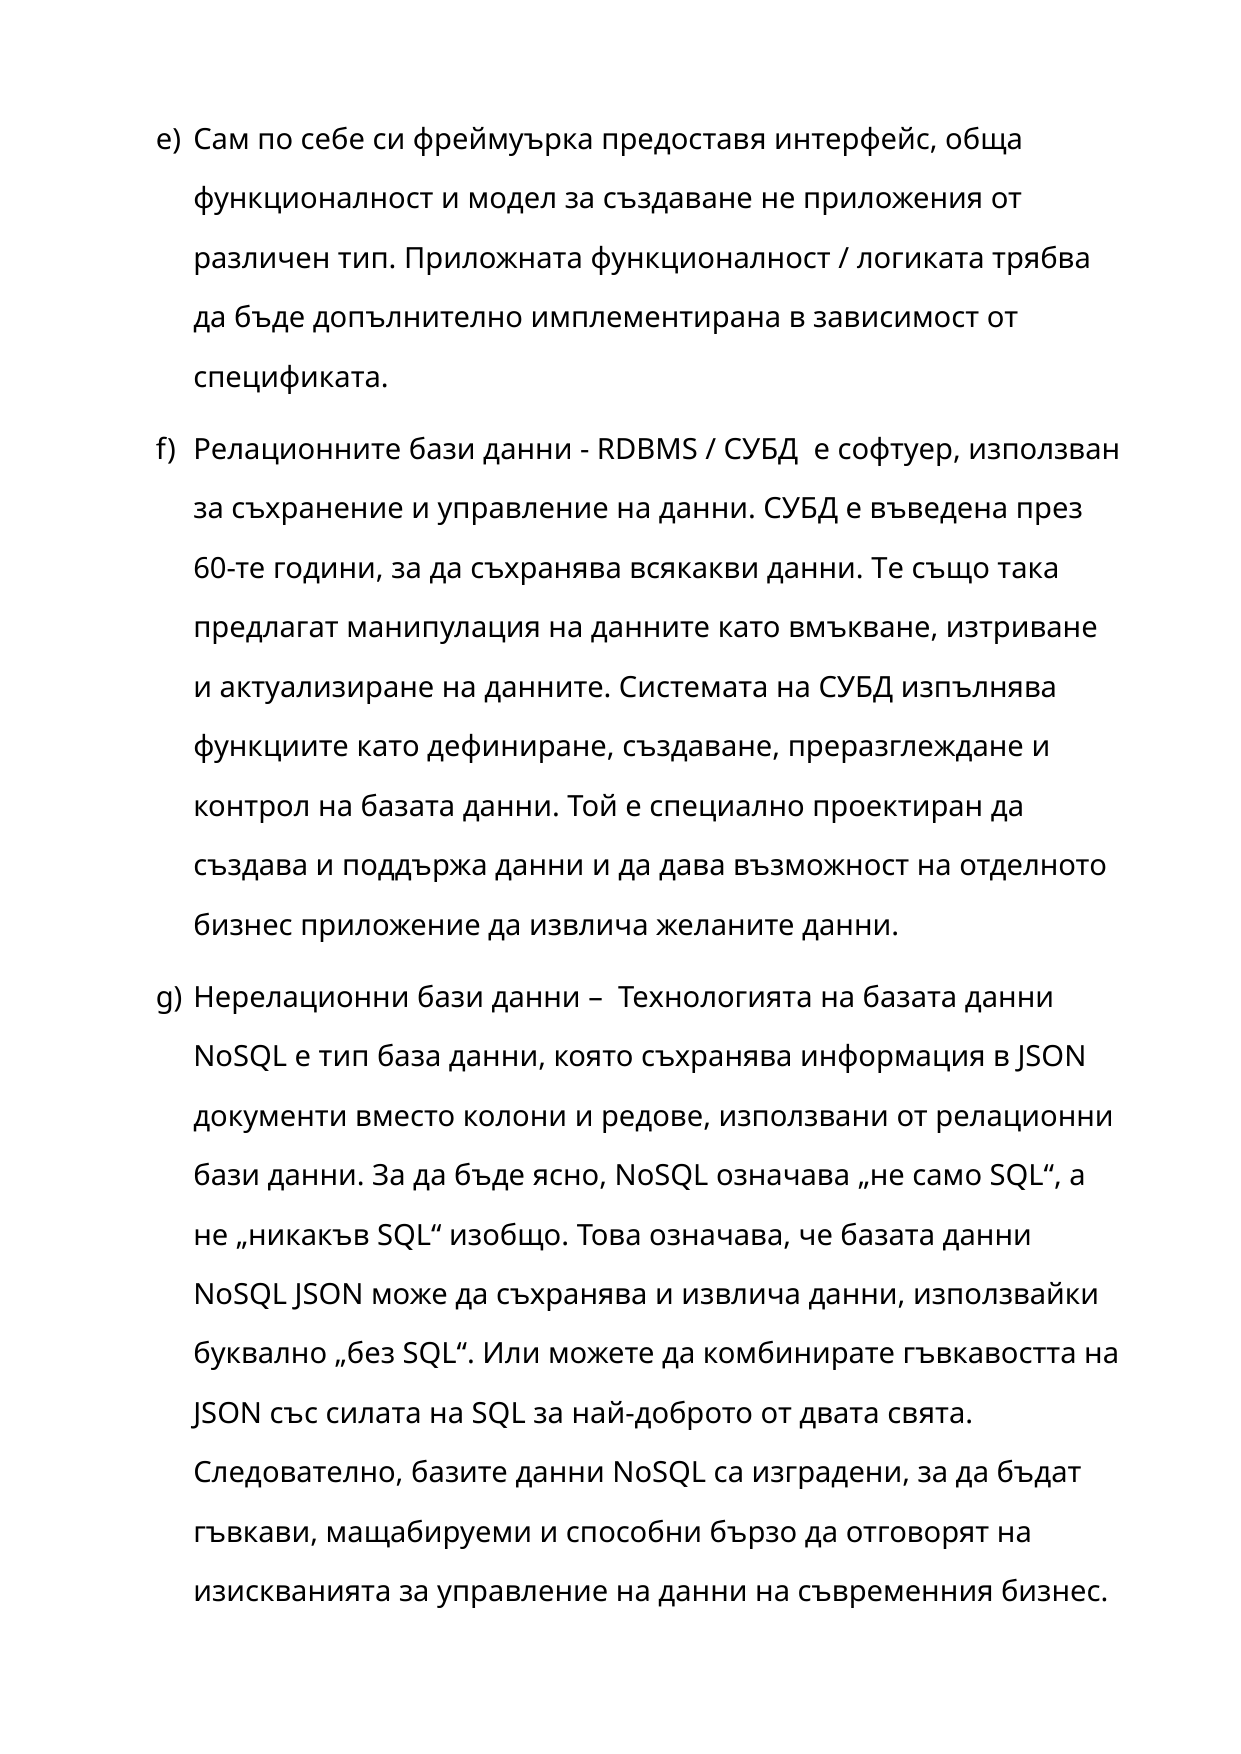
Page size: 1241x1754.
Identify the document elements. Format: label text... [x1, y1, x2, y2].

list Релационните бази данни - RDBMS / СУБД е софтуер, използван за съхранение и управление на данни. СУБД е въведена през 60-те години, за да съхранява всякакви данни. Тe също така предлагат манипулация на данните като вмъкване, изтриване и актуализиране на данните. Системата на СУБД изпълнява функциите като дефиниране, създаване, преразглеждане и контрол на базата данни. Той е специално проектиран да създава и поддържа данни и да дава възможност на отделното бизнес приложение да извлича желаните данни. [156, 428, 1122, 943]
list Сам по себе си фреймуърка предоставя интерфейс, обща функционалност и модел за създаване не приложения от различен тип. Приложната функционалност / логиката трябва да бъде допълнително имплементирана в зависимост от спецификата. [156, 118, 1122, 396]
list Нерелационни бази данни – Технологията на базата данни NoSQL е тип база данни, която съхранява информация в JSON документи вместо колони и редове, използвани от релационни бази данни. За да бъде ясно, NoSQL означава „не само SQL“, а не „никакъв SQL“ изобщо. Това означава, че базата данни NoSQL JSON може да съхранява и извлича данни, използвайки буквално „без SQL“. Или можете да комбинирате гъвкавостта на JSON със силата на SQL за най-доброто от двата свята. Следователно, базите данни NoSQL са изградени, за да бъдат гъвкави, мащабируеми и способни бързо да отговорят на изискванията за управление на данни на съвременния бизнес. [156, 976, 1122, 1610]
